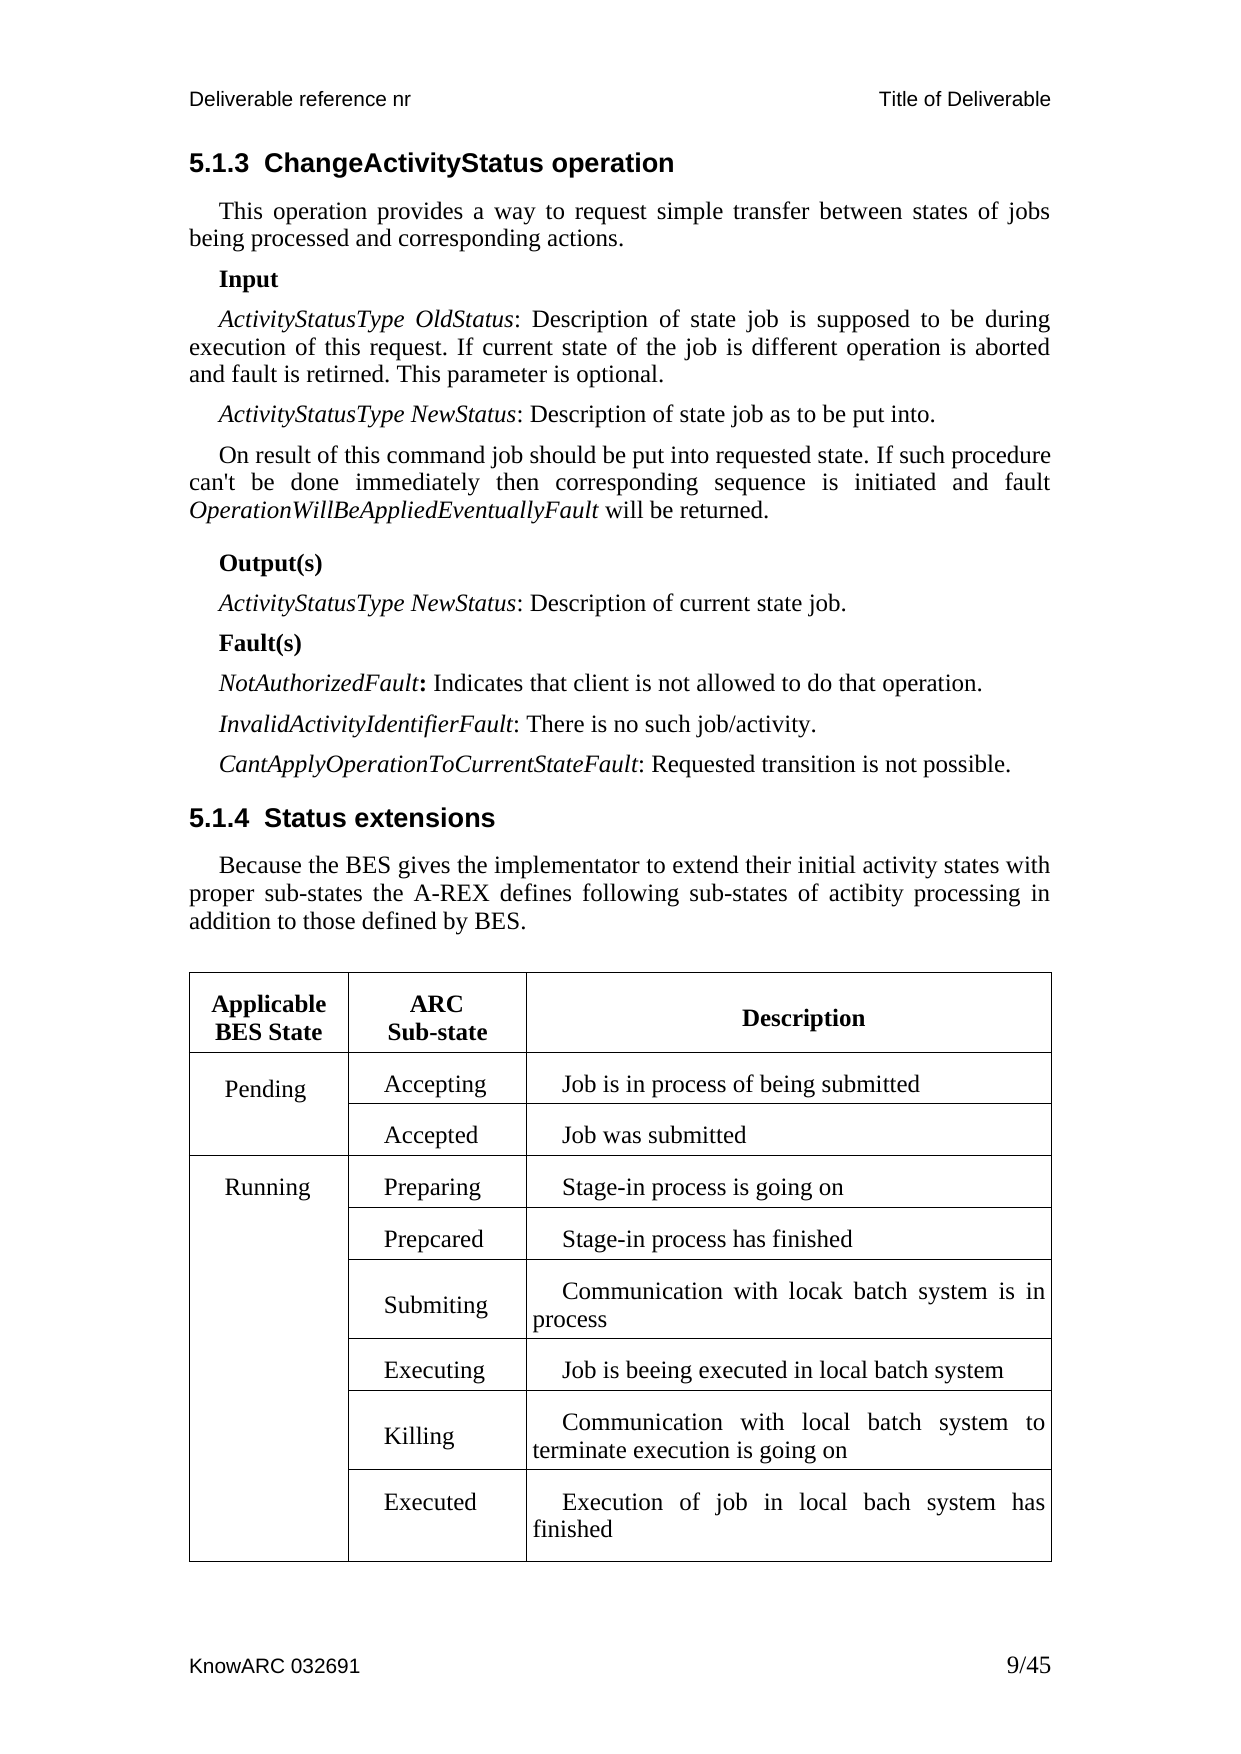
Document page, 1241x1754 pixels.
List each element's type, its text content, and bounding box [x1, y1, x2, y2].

text Output(s) [189, 549, 1051, 577]
text ActivityStatusType NewStatus: Description of current state job. [189, 589, 1051, 617]
table_header Accepting [349, 1053, 526, 1103]
table_cell Executed [349, 1470, 526, 1561]
table_cell Pending [190, 1053, 348, 1155]
subtitle ChangeActivityStatus operation [189, 148, 1051, 178]
table_cell Stage-in process has finished [527, 1208, 1051, 1259]
table_header Job is in process of being submitted [527, 1053, 1051, 1103]
table_header Applicable BES State [190, 973, 348, 1052]
text CantApplyOperationToCurrentStateFault: Requested transition is not possible. [189, 750, 1051, 778]
text ActivityStatusType NewStatus: Description of state job as to be put into. [189, 401, 1051, 428]
text On result of this command job should be put into requested state. If such procedure can't be done immediately then corresponding sequence is initiated and fault OperationWillBeAppliedEventuallyFault will be returned. [189, 441, 1051, 524]
table_header Stage-in process is going on [527, 1156, 1051, 1207]
table_cell Running [190, 1156, 348, 1561]
text Because the BES gives the implementator to extend their initial activity states with proper sub-states the A-REX defines following sub-states of actibity processing in addition to those defined by BES. [189, 852, 1051, 935]
text ActivityStatusType OldStatus: Description of state job is supposed to be during execution of this request. If current state of the job is different operation is aborted and fault is retirned. This parameter is optional. [189, 305, 1051, 388]
subtitle Status extensions [189, 803, 1051, 833]
table_cell Killing [349, 1391, 526, 1469]
text NotAuthorizedFault: Indicates that client is not allowed to do that operation. [189, 669, 1051, 697]
table_cell Job is beeing executed in local batch system [527, 1339, 1051, 1390]
table_cell Communication with locak batch system is in process [527, 1260, 1051, 1338]
table_cell Prepcared [349, 1208, 526, 1259]
table_header ARC Sub-state [349, 973, 526, 1052]
table_cell Job was submitted [527, 1104, 1051, 1155]
text This operation provides a way to request simple transfer between states of jobs being processed and corresponding actions. [189, 197, 1051, 252]
table_cell Executing [349, 1339, 526, 1390]
table_header Preparing [349, 1156, 526, 1207]
table_cell Accepted [349, 1104, 526, 1155]
table_cell Execution of job in local bach system has finished [527, 1470, 1051, 1561]
text Input [189, 265, 1051, 292]
text Fault(s) [189, 629, 1051, 657]
table_header Description [527, 973, 1051, 1052]
table_cell Communication with local batch system to terminate execution is going on [527, 1391, 1051, 1469]
table_cell Submiting [349, 1260, 526, 1338]
text InvalidActivityIdentifierFault: There is no such job/activity. [189, 710, 1051, 737]
